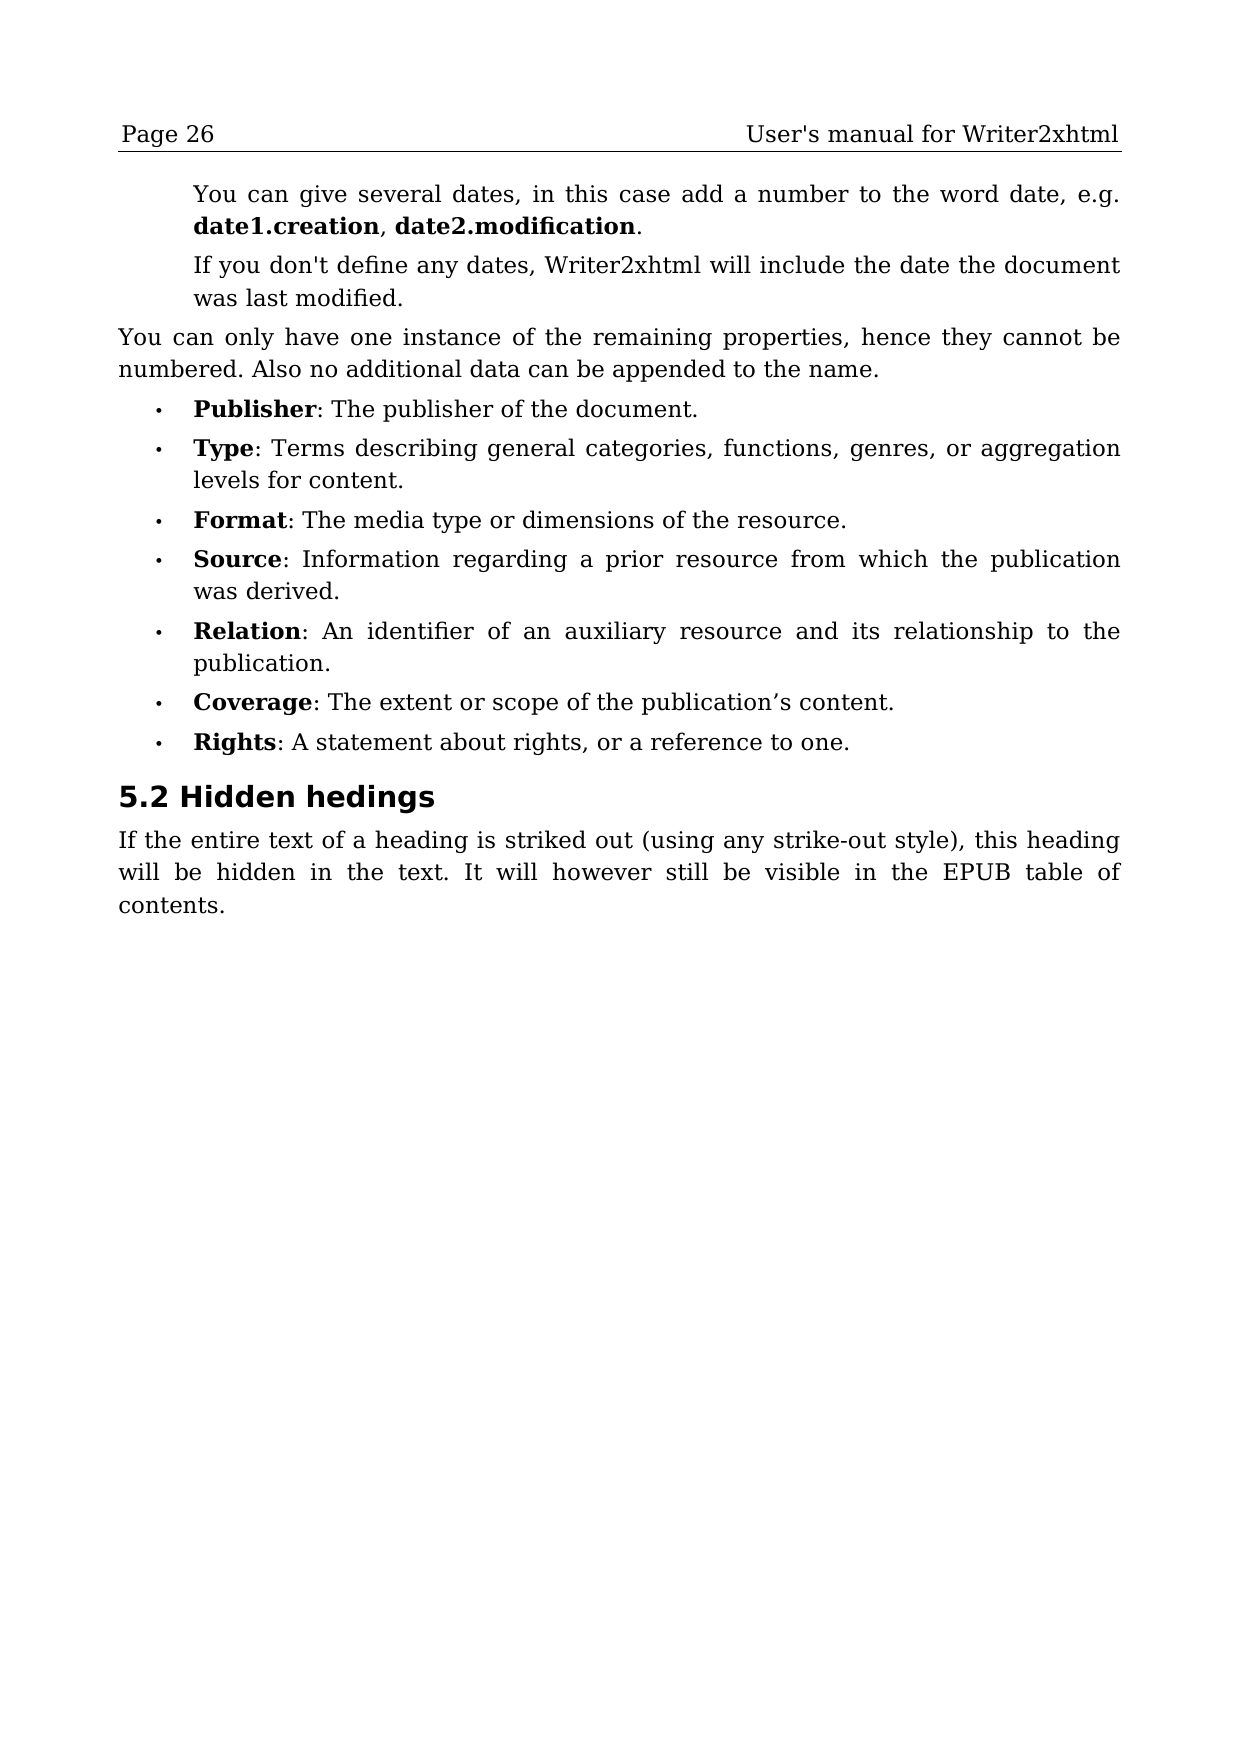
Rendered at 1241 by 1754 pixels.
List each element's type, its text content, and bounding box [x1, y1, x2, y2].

list You can give several dates, in this case add a number to the word date, e.g. date1.creation, date2.modification. [156, 181, 1122, 240]
list Coverage: The extent or scope of the publication’s content. [156, 689, 1122, 716]
text You can only have one instance of the remaining properties, hence they cannot be numbered. Also no additional data can be appended to the name. [118, 324, 1122, 383]
list Format: The media type or dimensions of the resource. [156, 507, 1122, 533]
list Source: Information regarding a prior resource from which the publication was derived. [156, 546, 1122, 605]
list Rights: A statement about rights, or a reference to one. [156, 729, 1122, 756]
text If the entire text of a heading is striked out (using any strike-out style), this heading will be hidden in the text. It will however still be visible in the EPUB table of contents. [118, 827, 1122, 919]
subtitle Hidden hedings [118, 781, 1122, 814]
list Type: Terms describing general categories, functions, genres, or aggregation levels for content. [156, 435, 1122, 494]
list Relation: An identifier of an auxiliary resource and its relationship to the publication. [156, 618, 1122, 677]
list Publisher: The publisher of the document. [156, 396, 1122, 422]
list If you don't define any dates, Writer2xhtml will include the date the document was last modified. [156, 252, 1122, 311]
